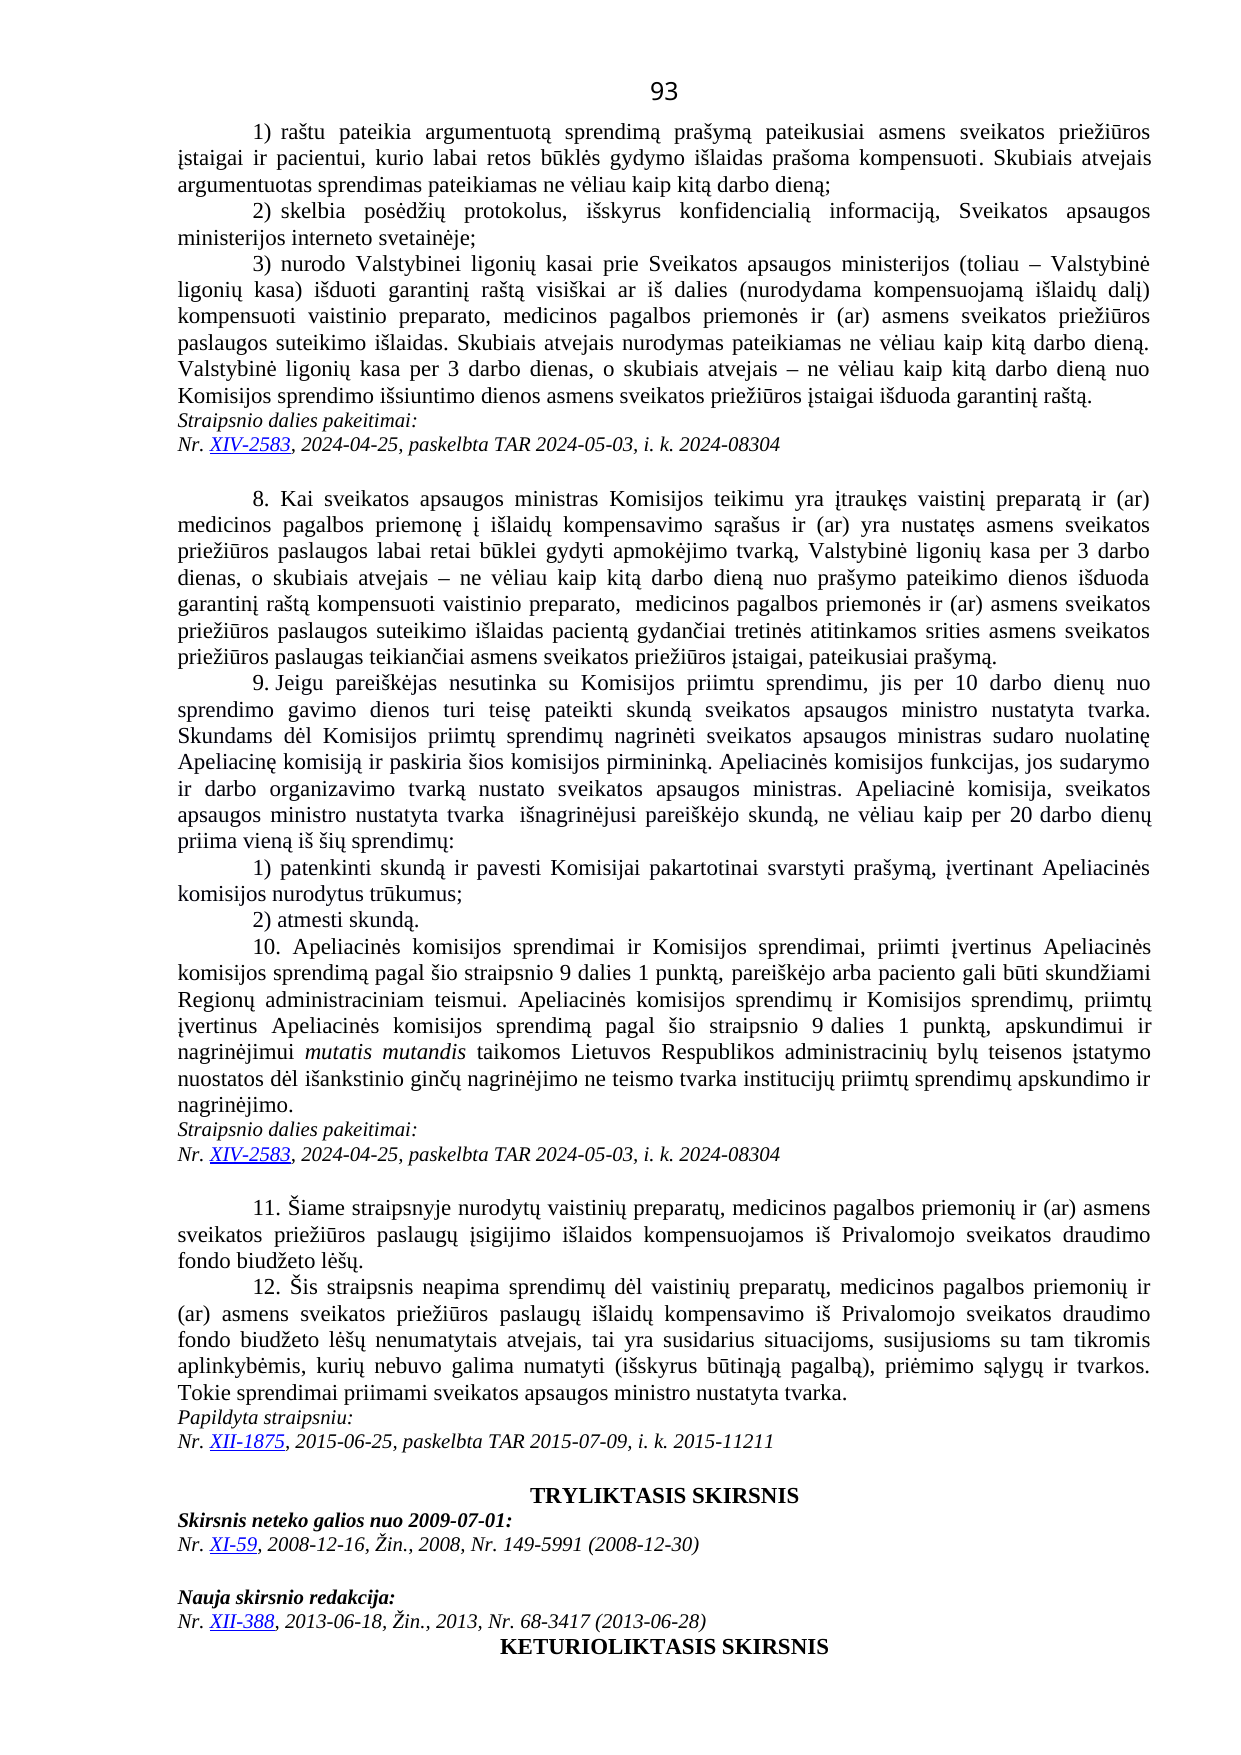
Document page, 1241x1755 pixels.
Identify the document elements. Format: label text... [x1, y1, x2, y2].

text Skirsnis neteko galios nuo 2009-07-01: [177, 1508, 1152, 1532]
text Nr. XII-1875, 2015-06-25, paskelbta TAR 2015-07-09, i. k. 2015-11211 [177, 1429, 1152, 1453]
text 8. Kai sveikatos apsaugos ministras Komisijos teikimu yra įtraukęs vaistinį preparatą ir (ar) medicinos pagalbos priemonę į išlaidų kompensavimo sąrašus ir (ar) yra nustatęs asmens sveikatos priežiūros paslaugos labai retai būklei gydyti apmokėjimo tvarką, Valstybinė ligonių kasa per 3 darbo dienas, o skubiais atvejais – ne vėliau kaip kitą darbo dieną nuo prašymo pateikimo dienos išduoda garantinį raštą kompensuoti vaistinio preparato, medicinos pagalbos priemonės ir (ar) asmens sveikatos priežiūros paslaugos suteikimo išlaidas pacientą gydančiai tretinės atitinkamos srities asmens sveikatos priežiūros paslaugas teikiančiai asmens sveikatos priežiūros įstaigai, pateikusiai prašymą. [177, 485, 1152, 669]
text KETURIOLIKTASIS SKIRSNIS [177, 1633, 1152, 1660]
text Straipsnio dalies pakeitimai: [177, 408, 1152, 432]
text 11. Šiame straipsnyje nurodytų vaistinių preparatų, medicinos pagalbos priemonių ir (ar) asmens sveikatos priežiūros paslaugų įsigijimo išlaidos kompensuojamos iš Privalomojo sveikatos draudimo fondo biudžeto lėšų. [177, 1194, 1152, 1273]
text 10. Apeliacinės komisijos sprendimai ir Komisijos sprendimai, priimti įvertinus Apeliacinės komisijos sprendimą pagal šio straipsnio 9 dalies 1 punktą, pareiškėjo arba paciento gali būti skundžiami Regionų administraciniam teismui. Apeliacinės komisijos sprendimų ir Komisijos sprendimų, priimtų įvertinus Apeliacinės komisijos sprendimą pagal šio straipsnio 9 dalies 1 punktą, apskundimui ir nagrinėjimui mutatis mutandis taikomos Lietuvos Respublikos administracinių bylų teisenos įstatymo nuostatos dėl išankstinio ginčų nagrinėjimo ne teismo tvarka institucijų priimtų sprendimų apskundimo ir nagrinėjimo. [177, 933, 1152, 1117]
text 1) raštu pateikia argumentuotą sprendimą prašymą pateikusiai asmens sveikatos priežiūros įstaigai ir pacientui, kurio labai retos būklės gydymo išlaidas prašoma kompensuoti. Skubiais atvejais argumentuotas sprendimas pateikiamas ne vėliau kaip kitą darbo dieną; [177, 118, 1152, 197]
text Nr. XIV-2583, 2024-04-25, paskelbta TAR 2024-05-03, i. k. 2024-08304 [177, 1141, 1152, 1166]
text 3) nurodo Valstybinei ligonių kasai prie Sveikatos apsaugos ministerijos (toliau – Valstybinė ligonių kasa) išduoti garantinį raštą visiškai ar iš dalies (nurodydama kompensuojamą išlaidų dalį) kompensuoti vaistinio preparato, medicinos pagalbos priemonės ir (ar) asmens sveikatos priežiūros paslaugos suteikimo išlaidas. Skubiais atvejais nurodymas pateikiamas ne vėliau kaip kitą darbo dieną. Valstybinė ligonių kasa per 3 darbo dienas, o skubiais atvejais – ne vėliau kaip kitą darbo dieną nuo Komisijos sprendimo išsiuntimo dienos asmens sveikatos priežiūros įstaigai išduoda garantinį raštą. [177, 250, 1152, 408]
text Nr. XII-388, 2013-06-18, Žin., 2013, Nr. 68-3417 (2013-06-28) [177, 1609, 1152, 1633]
text 12. Šis straipsnis neapima sprendimų dėl vaistinių preparatų, medicinos pagalbos priemonių ir (ar) asmens sveikatos priežiūros paslaugų išlaidų kompensavimo iš Privalomojo sveikatos draudimo fondo biudžeto lėšų nenumatytais atvejais, tai yra susidarius situacijoms, susijusioms su tam tikromis aplinkybėmis, kurių nebuvo galima numatyti (išskyrus būtinąją pagalbą), priėmimo sąlygų ir tvarkos. Tokie sprendimai priimami sveikatos apsaugos ministro nustatyta tvarka. [177, 1273, 1152, 1405]
text Nauja skirsnio redakcija: [177, 1585, 1152, 1609]
text 1) patenkinti skundą ir pavesti Komisijai pakartotinai svarstyti prašymą, įvertinant Apeliacinės komisijos nurodytus trūkumus; [177, 854, 1152, 907]
text TRYLIKTASIS SKIRSNIS [177, 1482, 1152, 1508]
text 2) atmesti skundą. [177, 907, 1152, 933]
text 9. Jeigu pareiškėjas nesutinka su Komisijos priimtu sprendimu, jis per 10 darbo dienų nuo sprendimo gavimo dienos turi teisę pateikti skundą sveikatos apsaugos ministro nustatyta tvarka. Skundams dėl Komisijos priimtų sprendimų nagrinėti sveikatos apsaugos ministras sudaro nuolatinę Apeliacinę komisiją ir paskiria šios komisijos pirmininką. Apeliacinės komisijos funkcijas, jos sudarymo ir darbo organizavimo tvarką nustato sveikatos apsaugos ministras. Apeliacinė komisija, sveikatos apsaugos ministro nustatyta tvarka išnagrinėjusi pareiškėjo skundą, ne vėliau kaip per 20 darbo dienų priima vieną iš šių sprendimų: [177, 669, 1152, 854]
text Nr. XI-59, 2008-12-16, Žin., 2008, Nr. 149-5991 (2008-12-30) [177, 1532, 1152, 1556]
text 2) skelbia posėdžių protokolus, išskyrus konfidencialią informaciją, Sveikatos apsaugos ministerijos interneto svetainėje; [177, 197, 1152, 250]
text Papildyta straipsniu: [177, 1405, 1152, 1429]
text Nr. XIV-2583, 2024-04-25, paskelbta TAR 2024-05-03, i. k. 2024-08304 [177, 432, 1152, 456]
text Straipsnio dalies pakeitimai: [177, 1117, 1152, 1141]
